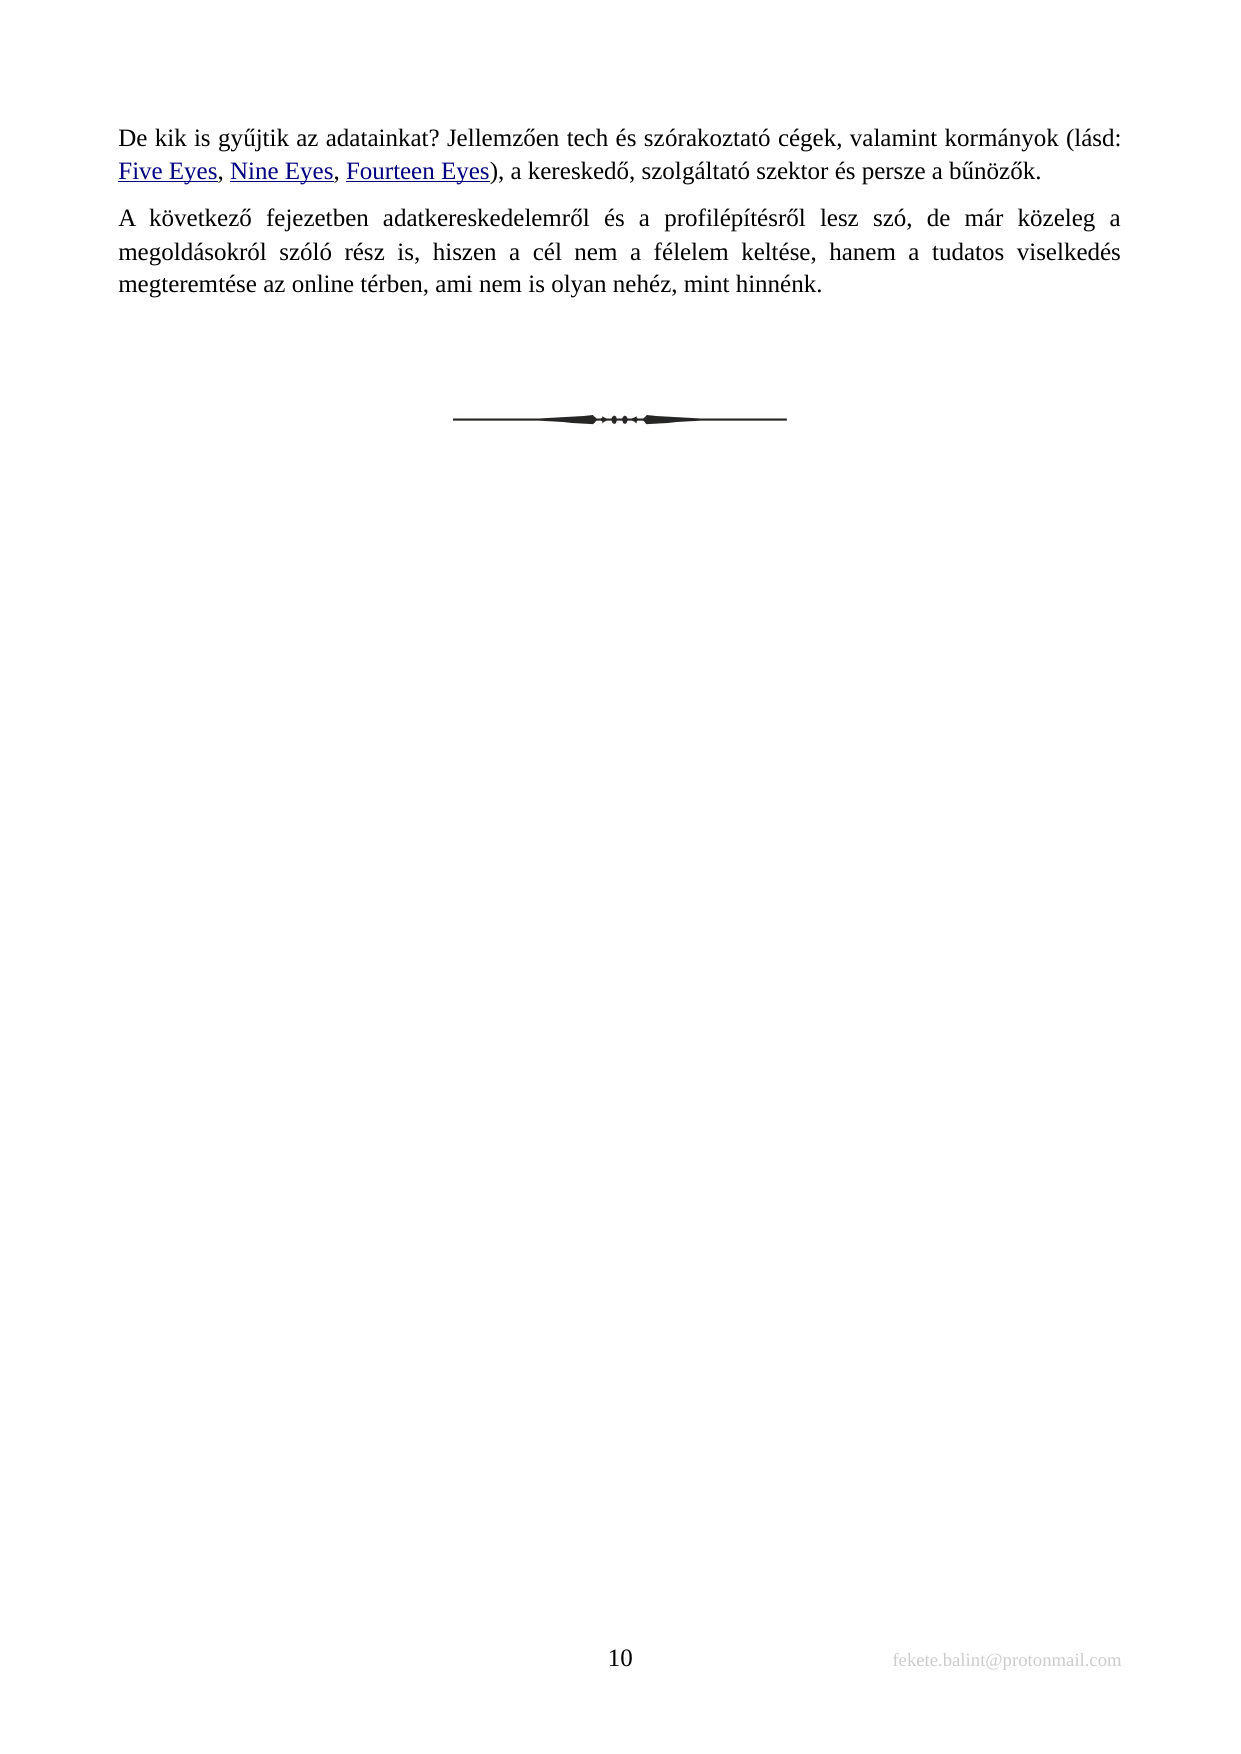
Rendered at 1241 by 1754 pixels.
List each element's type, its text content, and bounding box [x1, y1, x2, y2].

text De kik is gyűjtik az adatainkat? Jellemzően tech és szórakoztató cégek, valamint kormányok (lásd: Five Eyes, Nine Eyes, Fourteen Eyes), a kereskedő, szolgáltató szektor és persze a bűnözők. [118, 123, 1122, 185]
text A következő fejezetben adatkereskedelemről és a profilépítésről lesz szó, de már közeleg a megoldásokról szóló rész is, hiszen a cél nem a félelem keltése, hanem a tudatos viselkedés megteremtése az online térben, ami nem is olyan nehéz, mint hinnénk. [118, 203, 1122, 298]
picture [451, 412, 789, 426]
